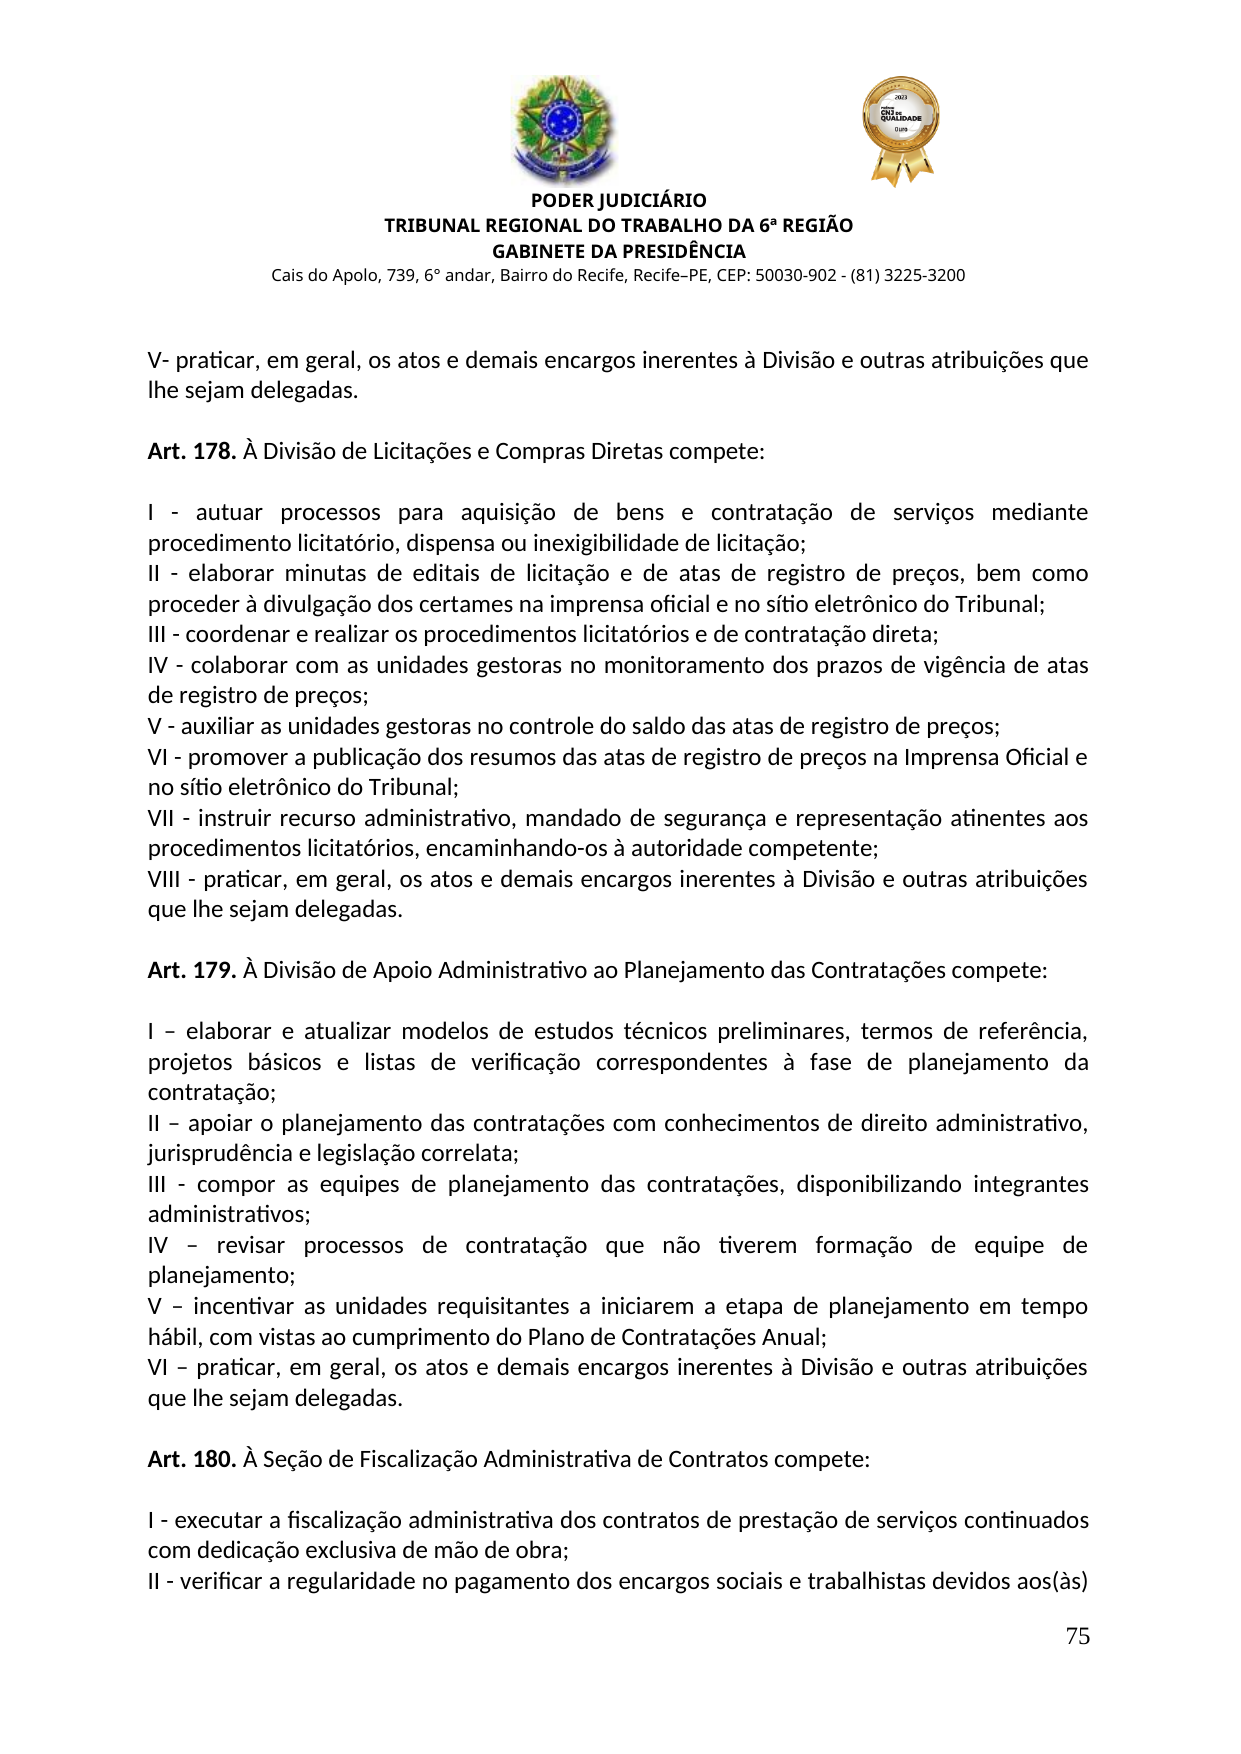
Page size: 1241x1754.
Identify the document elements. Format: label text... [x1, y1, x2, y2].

subtitle II - elaborar minutas de editais de licitação e de atas de registro de preços, bem como proceder à divulgação dos certames na imprensa oficial e no sítio eletrônico do Tribunal; [147, 558, 1090, 619]
subtitle II – apoiar o planejamento das contratações com conhecimentos de direito administrativo, jurisprudência e legislação correlata; [147, 1107, 1090, 1168]
subtitle V- praticar, em geral, os atos e demais encargos inerentes à Divisão e outras atribuições que lhe sejam delegadas. [147, 344, 1090, 405]
subtitle Art. 179. À Divisão de Apoio Administrativo ao Planejamento das Contratações compete: [147, 954, 1090, 985]
subtitle I – elaborar e atualizar modelos de estudos técnicos preliminares, termos de referência, projetos básicos e listas de verificação correspondentes à fase de planejamento da contratação; [147, 1015, 1090, 1107]
subtitle Art. 180. À Seção de Fiscalização Administrativa de Contratos compete: [147, 1443, 1090, 1473]
subtitle I - autuar processos para aquisição de bens e contratação de serviços mediante procedimento licitatório, dispensa ou inexigibilidade de licitação; [147, 497, 1090, 558]
subtitle VI - promover a publicação dos resumos das atas de registro de preços na Imprensa Oficial e no sítio eletrônico do Tribunal; [147, 741, 1090, 802]
subtitle Art. 178. À Divisão de Licitações e Compras Diretas compete: [147, 436, 1090, 466]
subtitle VII - instruir recurso administrativo, mandado de segurança e representação atinentes aos procedimentos licitatórios, encaminhando-os à autoridade competente; [147, 802, 1090, 863]
subtitle III - compor as equipes de planejamento das contratações, disponibilizando integrantes administrativos; [147, 1168, 1090, 1229]
subtitle V – incentivar as unidades requisitantes a iniciarem a etapa de planejamento em tempo hábil, com vistas ao cumprimento do Plano de Contratações Anual; [147, 1290, 1090, 1351]
subtitle IV - colaborar com as unidades gestoras no monitoramento dos prazos de vigência de atas de registro de preços; [147, 649, 1090, 710]
subtitle II - verificar a regularidade no pagamento dos encargos sociais e trabalhistas devidos aos(às) [147, 1565, 1090, 1595]
subtitle III - coordenar e realizar os procedimentos licitatórios e de contratação direta; [147, 619, 1090, 649]
subtitle V - auxiliar as unidades gestoras no controle do saldo das atas de registro de preços; [147, 710, 1090, 741]
subtitle I - executar a fiscalização administrativa dos contratos de prestação de serviços continuados com dedicação exclusiva de mão de obra; [148, 1504, 1090, 1565]
subtitle VI – praticar, em geral, os atos e demais encargos inerentes à Divisão e outras atribuições que lhe sejam delegadas. [147, 1351, 1090, 1412]
subtitle VIII - praticar, em geral, os atos e demais encargos inerentes à Divisão e outras atribuições que lhe sejam delegadas. [147, 863, 1090, 924]
picture [191, 75, 300, 188]
picture [510, 75, 619, 188]
subtitle IV – revisar processos de contratação que não tiverem formação de equipe de planejamento; [147, 1229, 1090, 1290]
picture [862, 76, 940, 188]
